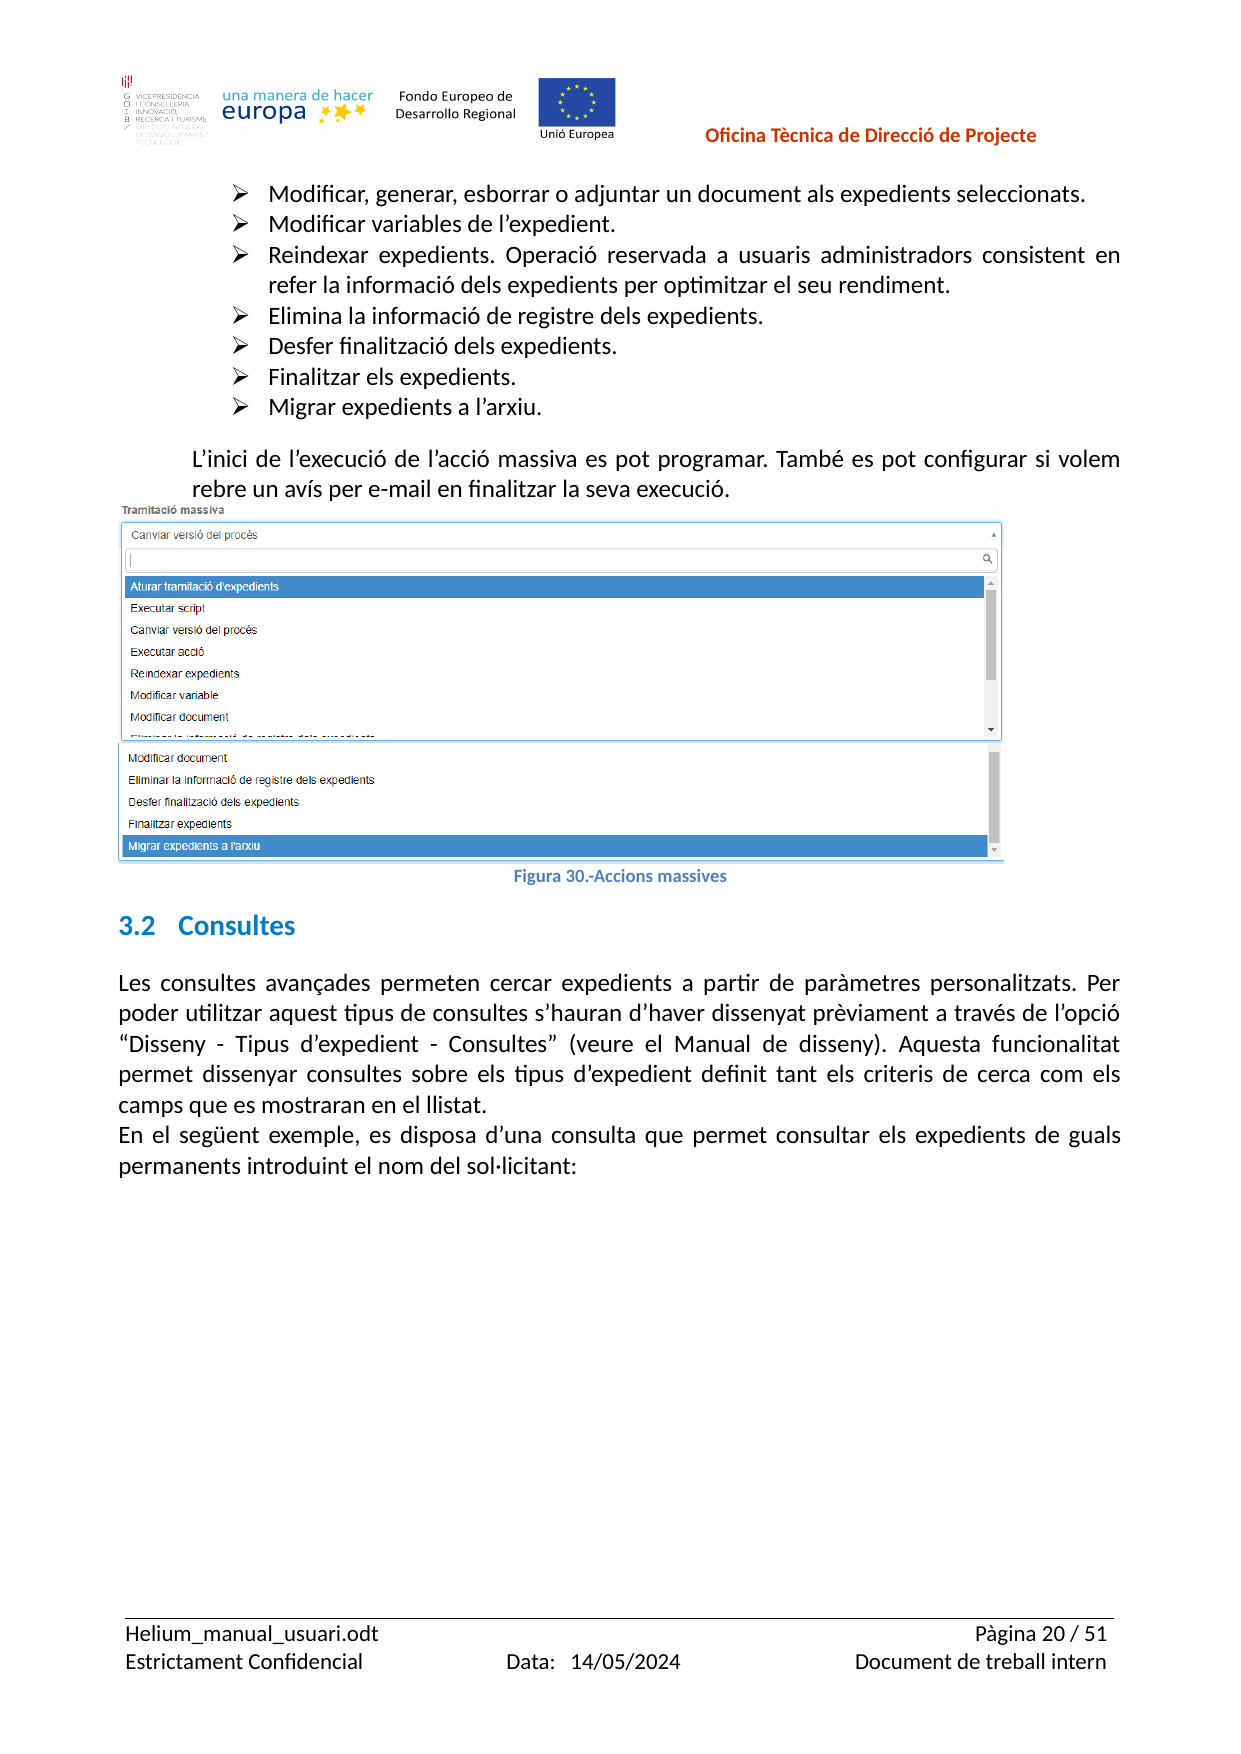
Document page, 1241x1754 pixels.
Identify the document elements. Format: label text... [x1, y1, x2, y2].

text Figura 30.-Accions massives [118, 864, 1122, 887]
list Modificar, generar, esborrar o adjuntar un document als expedients seleccionats. [231, 178, 1122, 208]
picture [118, 73, 213, 147]
subtitle Consultes [118, 907, 1122, 943]
list Finalitzar els expedients. [231, 361, 1122, 391]
text L’inici de l’execució de l’acció massiva es pot programar. També es pot configurar si volem rebre un avís per e-mail en finalitzar la seva execució. [192, 443, 1122, 504]
list Reindexar expedients. Operació reservada a usuaris administradors consistent en refer la informació dels expedients per optimitzar el seu rendiment. [231, 239, 1122, 300]
list Migrar expedients a l’arxiu. [231, 391, 1122, 422]
list Desfer finalització dels expedients. [231, 330, 1122, 361]
text Les consultes avançades permeten cercar expedients a partir de paràmetres personalitzats. Per poder utilitzar aquest tipus de consultes s’hauran d’haver dissenyat prèviament a través de l’opció “Disseny - Tipus d’expedient - Consultes” (veure el Manual de disseny). Aquesta funcionalitat permet dissenyar consultes sobre els tipus d’expedient definit tant els criteris de cerca com els camps que es mostraran en el llistat. [118, 967, 1122, 1119]
list Modificar variables de l’expedient. [231, 208, 1122, 239]
picture [219, 73, 621, 147]
picture [118, 503, 1004, 864]
text En el següent exemple, es disposa d’una consulta que permet consultar els expedients de guals permanents introduint el nom del sol·licitant: [118, 1119, 1122, 1180]
list Elimina la informació de registre dels expedients. [231, 300, 1122, 330]
